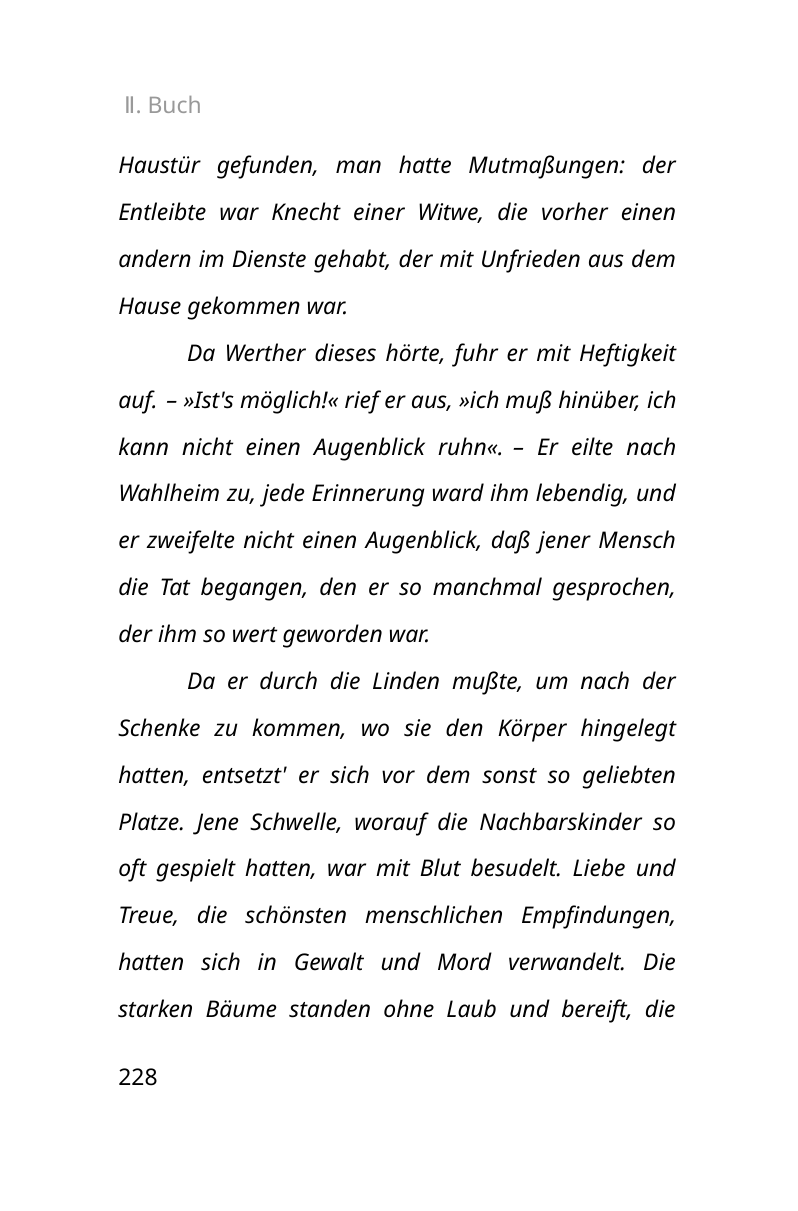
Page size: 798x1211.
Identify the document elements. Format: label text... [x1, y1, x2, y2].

text Da Werther dieses hörte, fuhr er mit Heftigkeit auf. – »Ist's möglich!« rief er aus, »ich muß hinüber, ich kann nicht einen Augenblick ruhn«. – Er eilte nach Wahlheim zu, jede Erinnerung ward ihm lebendig, und er zweifelte nicht einen Augenblick, daß jener Mensch die Tat begangen, den er so manchmal gesprochen, der ihm so wert geworden war. [118, 337, 679, 649]
text Da er durch die Linden mußte, um nach der Schenke zu kommen, wo sie den Körper hingelegt hatten, entsetzt' er sich vor dem sonst so geliebten Platze. Jene Schwelle, worauf die Nachbarskinder so oft gespielt hatten, war mit Blut besudelt. Liebe und Treue, die schönsten menschlichen Empfindungen, hatten sich in Gewalt und Mord verwandelt. Die starken Bäume standen ohne Laub und bereift, die [118, 665, 679, 1024]
text Haustür gefunden, man hatte Mutmaßungen: der Entleibte war Knecht einer Witwe, die vorher einen andern im Dienste gehabt, der mit Unfrieden aus dem Hause gekommen war. [118, 149, 679, 321]
